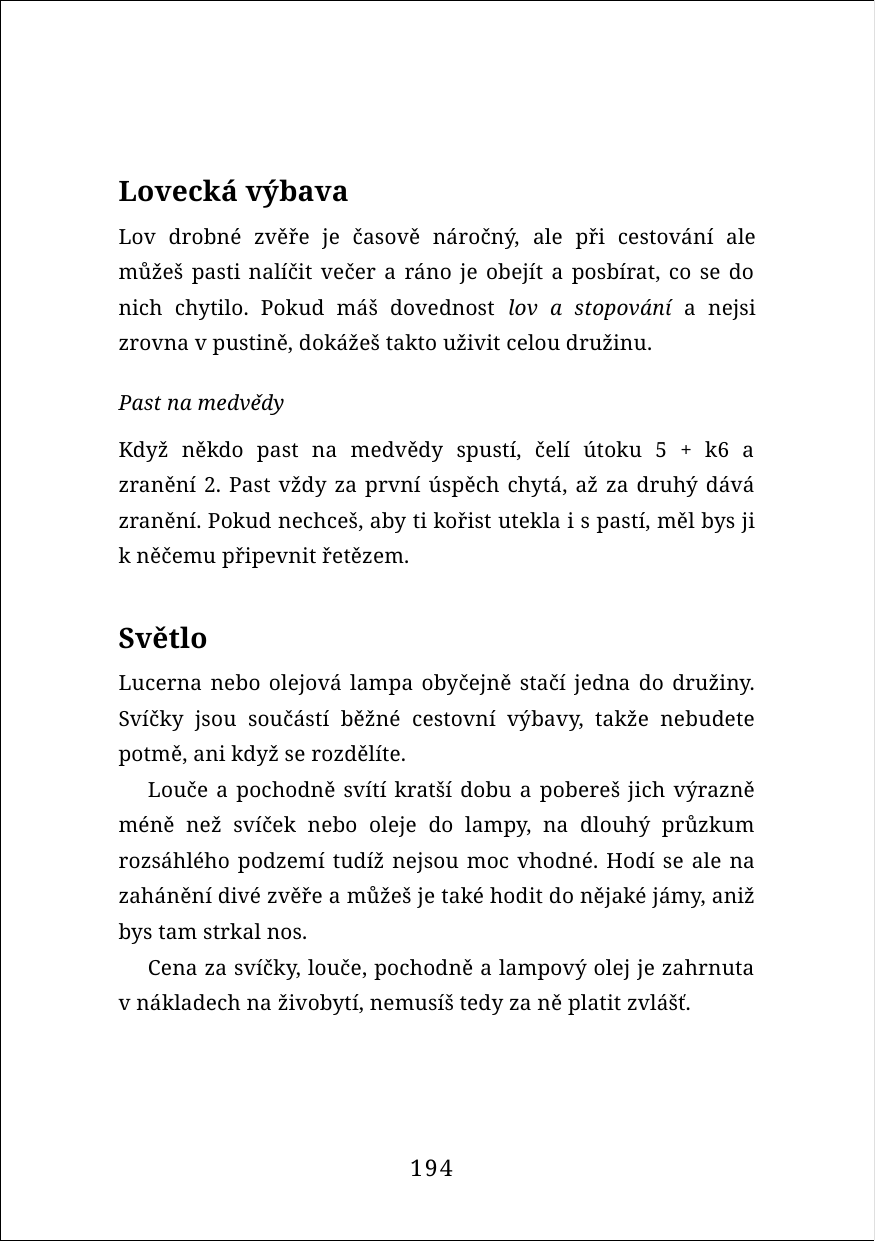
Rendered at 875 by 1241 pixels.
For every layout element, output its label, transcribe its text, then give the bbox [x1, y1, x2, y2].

text Lov drobné zvěře je časově náročný, ale při cestování ale můžeš pasti nalíčit večer a ráno je obejít a posbírat, co se do nich chytilo. Pokud máš dovednost lov a stopování a nejsi zrovna v pustině, dokážeš takto uživit celou družinu. [118, 222, 756, 357]
text Past na medvědy [118, 388, 756, 416]
subtitle Světlo [118, 618, 756, 657]
subtitle Lovecká výbava [118, 172, 756, 210]
text Lucerna nebo olejová lampa obyčejně stačí jedna do družiny. Svíčky jsou součástí běžné cestovní výbavy, takže nebudete potmě, ani když se rozdělíte. Louče a pochodně svítí kratší dobu a pobereš jich výrazně méně než svíček nebo oleje do lampy, na dlouhý průzkum rozsáhlého podzemí tudíž nejsou moc vhodné. Hodí se ale na zahánění divé zvěře a můžeš je také hodit do nějaké jámy, aniž bys tam strkal nos. Cena za svíčky, louče, pochodně a lampový olej je zahrnuta v nákladech na živobytí, nemusíš tedy za ně platit zvlášť. [118, 668, 756, 1017]
text Když někdo past na medvědy spustí, čelí útoku 5 + k6 a zranění 2. Past vždy za první úspěch chytá, až za druhý dává zranění. Pokud nechceš, aby ti kořist utekla i s pastí, měl bys ji k něčemu připevnit řetězem. [118, 435, 756, 570]
